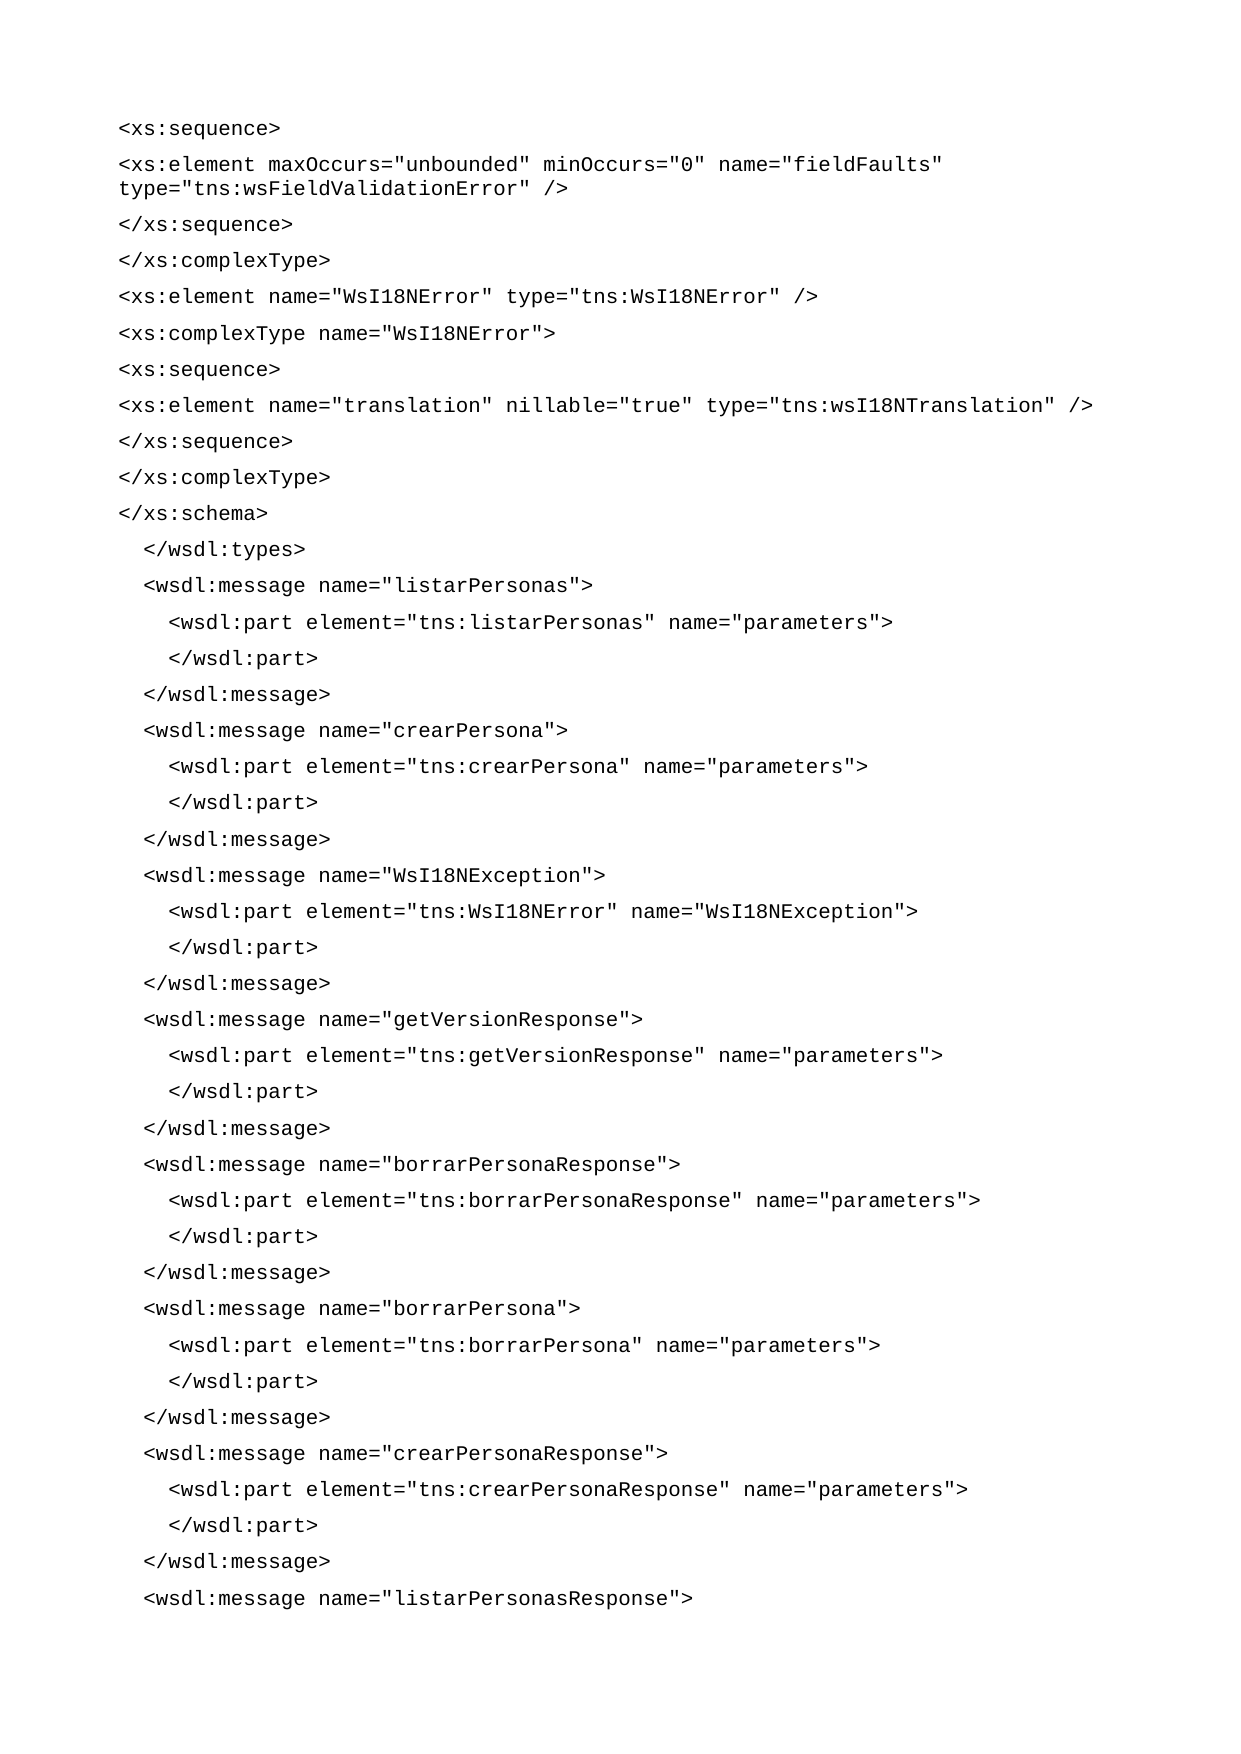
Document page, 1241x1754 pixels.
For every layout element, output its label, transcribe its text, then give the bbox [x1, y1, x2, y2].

text <wsdl:message name="crearPersonaResponse"> [118, 1443, 1122, 1467]
text </xs:complexType> [118, 467, 1122, 491]
text <xs:element name="translation" nillable="true" type="tns:wsI18NTranslation" /> [118, 395, 1122, 418]
text </wsdl:part> [118, 1371, 1122, 1394]
text <xs:complexType name="WsI18NError"> [118, 322, 1122, 346]
text <wsdl:message name="WsI18NException"> [118, 865, 1122, 888]
text </xs:schema> [118, 503, 1122, 527]
text <xs:element maxOccurs="unbounded" minOccurs="0" name="fieldFaults" type="tns:wsFieldValidationError" /> [118, 154, 1122, 202]
text <wsdl:part element="tns:crearPersonaResponse" name="parameters"> [118, 1479, 1122, 1503]
text </xs:sequence> [118, 214, 1122, 238]
text </wsdl:message> [118, 1407, 1122, 1431]
text </wsdl:part> [118, 1515, 1122, 1539]
text </wsdl:message> [118, 1551, 1122, 1575]
text </wsdl:message> [118, 1262, 1122, 1286]
text </wsdl:part> [118, 1226, 1122, 1250]
text </wsdl:part> [118, 792, 1122, 816]
text <wsdl:message name="listarPersonasResponse"> [118, 1588, 1122, 1611]
text <wsdl:message name="borrarPersona"> [118, 1298, 1122, 1322]
text <xs:sequence> [118, 118, 1122, 142]
text <xs:element name="WsI18NError" type="tns:WsI18NError" /> [118, 286, 1122, 310]
text </wsdl:message> [118, 1118, 1122, 1141]
text </wsdl:types> [118, 539, 1122, 563]
text </wsdl:message> [118, 684, 1122, 708]
text </wsdl:message> [118, 973, 1122, 997]
text <xs:sequence> [118, 359, 1122, 382]
text <wsdl:part element="tns:getVersionResponse" name="parameters"> [118, 1045, 1122, 1069]
text </wsdl:message> [118, 828, 1122, 852]
text <wsdl:part element="tns:crearPersona" name="parameters"> [118, 756, 1122, 780]
text <wsdl:message name="crearPersona"> [118, 720, 1122, 744]
text <wsdl:part element="tns:borrarPersona" name="parameters"> [118, 1334, 1122, 1358]
text </wsdl:part> [118, 648, 1122, 671]
text <wsdl:message name="borrarPersonaResponse"> [118, 1154, 1122, 1177]
text </wsdl:part> [118, 1082, 1122, 1105]
text </wsdl:part> [118, 937, 1122, 961]
text <wsdl:part element="tns:borrarPersonaResponse" name="parameters"> [118, 1190, 1122, 1214]
text </xs:complexType> [118, 250, 1122, 274]
text <wsdl:part element="tns:WsI18NError" name="WsI18NException"> [118, 901, 1122, 924]
text <wsdl:message name="listarPersonas"> [118, 576, 1122, 599]
text <wsdl:part element="tns:listarPersonas" name="parameters"> [118, 612, 1122, 635]
text </xs:sequence> [118, 431, 1122, 454]
text <wsdl:message name="getVersionResponse"> [118, 1009, 1122, 1033]
